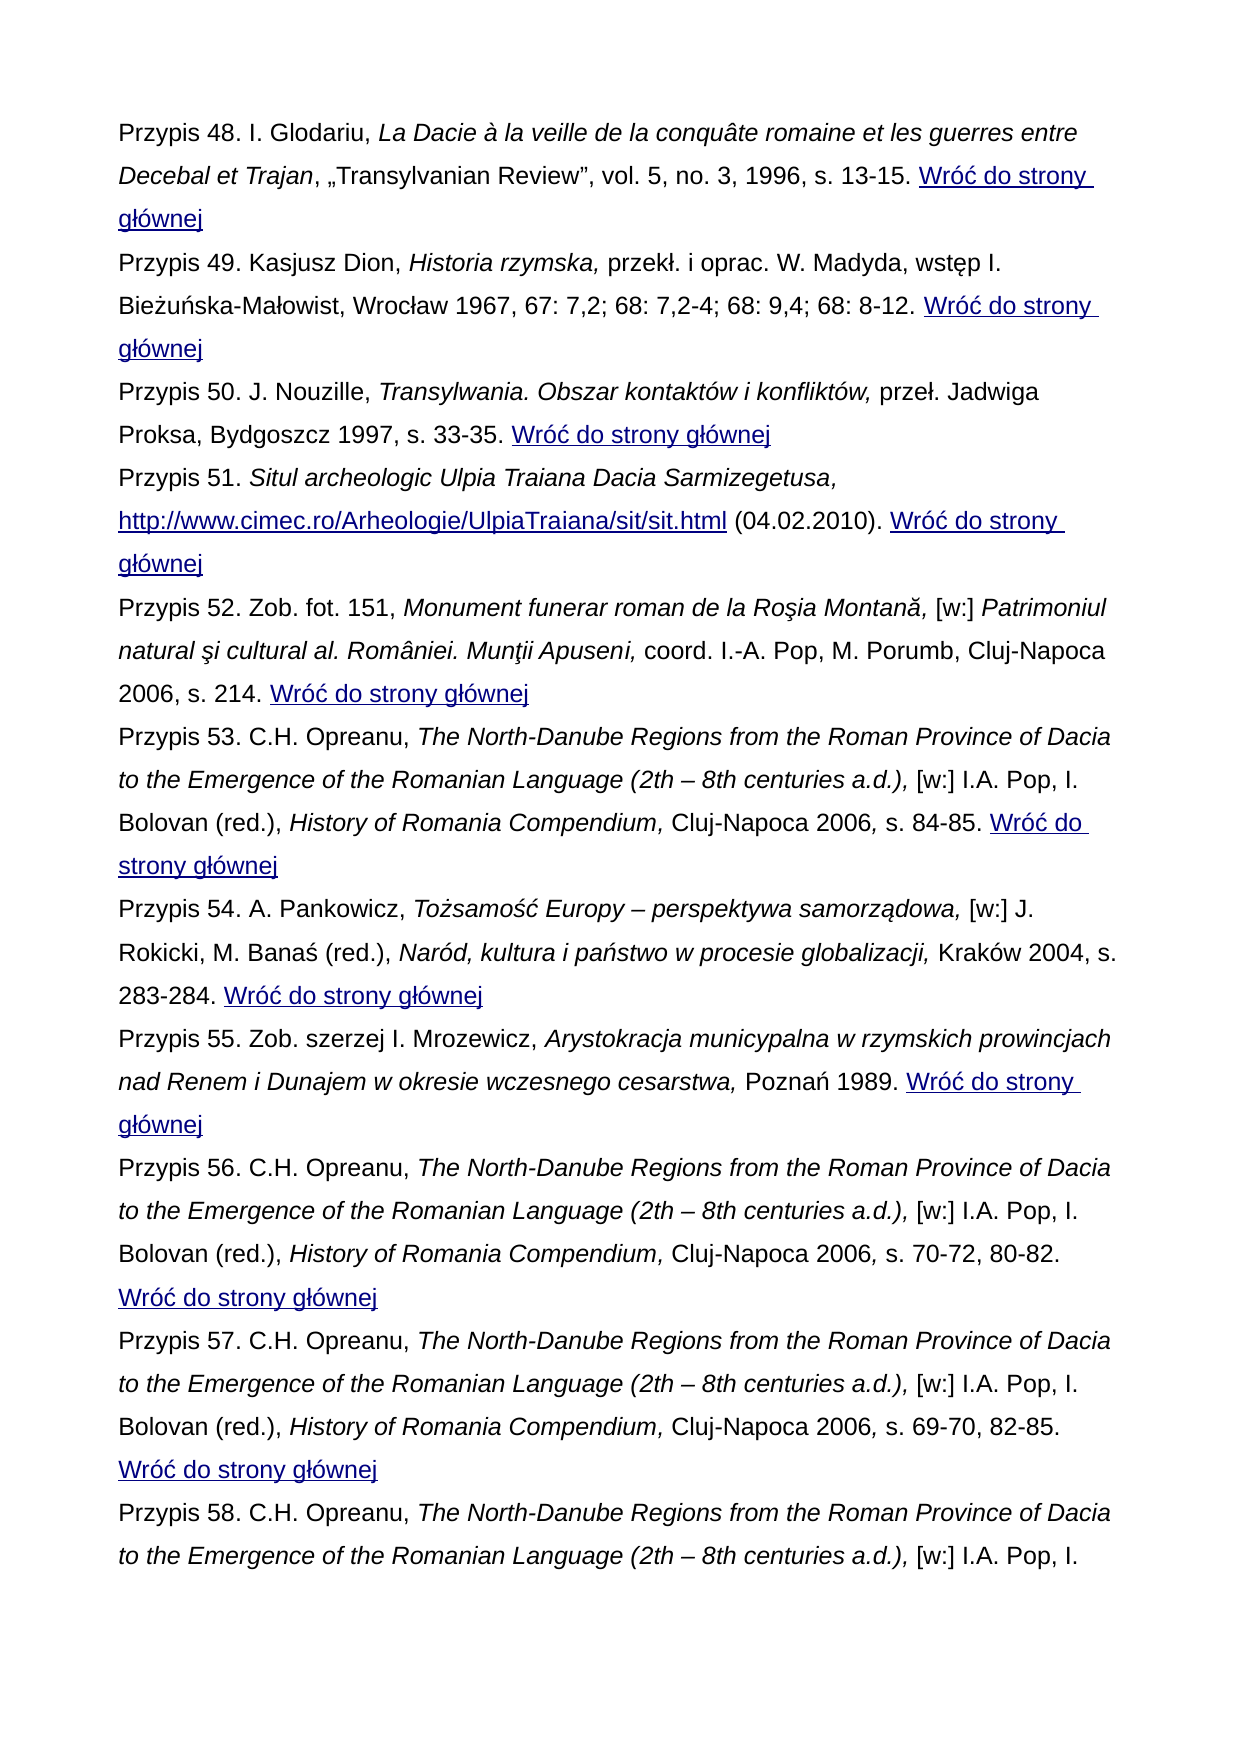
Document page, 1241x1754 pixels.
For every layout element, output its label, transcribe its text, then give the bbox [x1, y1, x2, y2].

text Przypis 48. I. Glodariu, La Dacie à la veille de la conquâte romaine et les guerres entre Decebal et Trajan, „Transylvanian Review”, vol. 5, no. 3, 1996, s. 13-15. Wróć do strony głównej [118, 118, 1122, 233]
text Przypis 49. Kasjusz Dion, Historia rzymska, przekł. i oprac. W. Madyda, wstęp I. Bieżuńska-Małowist, Wrocław 1967, 67: 7,2; 68: 7,2-4; 68: 9,4; 68: 8-12. Wróć do strony głównej [118, 247, 1122, 362]
text Przypis 51. Situl archeologic Ulpia Traiana Dacia Sarmizegetusa, http://www.cimec.ro/Arheologie/UlpiaTraiana/sit/sit.html (04.02.2010). Wróć do strony głównej [118, 463, 1122, 578]
text Przypis 50. J. Nouzille, Transylwania. Obszar kontaktów i konfliktów, przeł. Jadwiga Proksa, Bydgoszcz 1997, s. 33-35. Wróć do strony głównej [118, 377, 1122, 449]
text Przypis 54. A. Pankowicz, Tożsamość Europy – perspektywa samorządowa, [w:] J. Rokicki, M. Banaś (red.), Naród, kultura i państwo w procesie globalizacji, Kraków 2004, s. 283-284. Wróć do strony głównej [118, 894, 1122, 1009]
text Przypis 56. C.H. Opreanu, The North-Danube Regions from the Roman Province of Dacia to the Emergence of the Romanian Language (2th – 8th centuries a.d.), [w:] I.A. Pop, I. Bolovan (red.), History of Romania Compendium, Cluj-Napoca 2006, s. 70-72, 80-82. Wróć do strony głównej [118, 1153, 1122, 1311]
text Przypis 52. Zob. fot. 151, Monument funerar roman de la Roşia Montană, [w:] Patrimoniul natural şi cultural al. României. Munţii Apuseni, coord. I.-A. Pop, M. Porumb, Cluj-Napoca 2006, s. 214. Wróć do strony głównej [118, 592, 1122, 707]
text Przypis 57. C.H. Opreanu, The North-Danube Regions from the Roman Province of Dacia to the Emergence of the Romanian Language (2th – 8th centuries a.d.), [w:] I.A. Pop, I. Bolovan (red.), History of Romania Compendium, Cluj-Napoca 2006, s. 69-70, 82-85. Wróć do strony głównej [118, 1326, 1122, 1484]
text Przypis 58. C.H. Opreanu, The North-Danube Regions from the Roman Province of Dacia to the Emergence of the Romanian Language (2th – 8th centuries a.d.), [w:] I.A. Pop, I. [118, 1498, 1122, 1570]
text Przypis 55. Zob. szerzej I. Mrozewicz, Arystokracja municypalna w rzymskich prowincjach nad Renem i Dunajem w okresie wczesnego cesarstwa, Poznań 1989. Wróć do strony głównej [118, 1024, 1122, 1139]
text Przypis 53. C.H. Opreanu, The North-Danube Regions from the Roman Province of Dacia to the Emergence of the Romanian Language (2th – 8th centuries a.d.), [w:] I.A. Pop, I. Bolovan (red.), History of Romania Compendium, Cluj-Napoca 2006, s. 84-85. Wróć do strony głównej [118, 722, 1122, 880]
